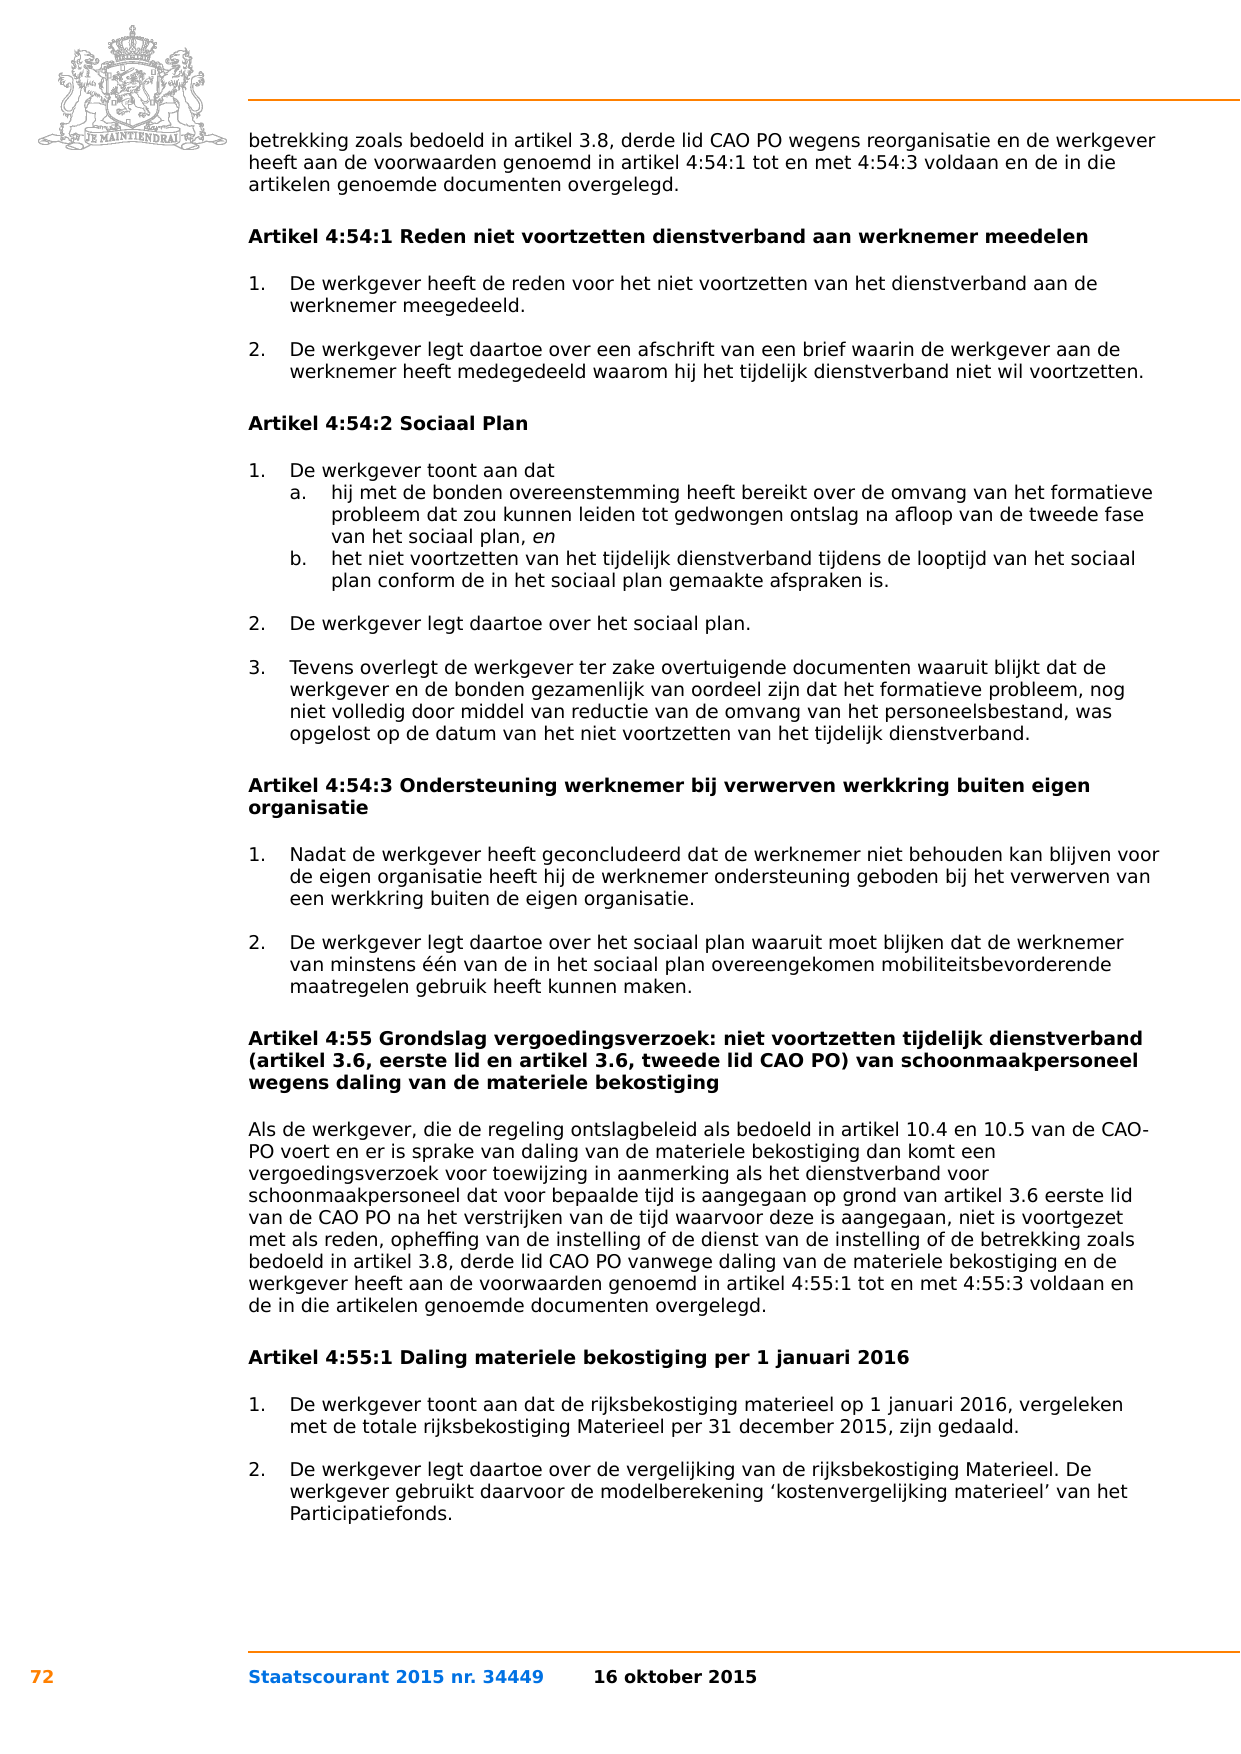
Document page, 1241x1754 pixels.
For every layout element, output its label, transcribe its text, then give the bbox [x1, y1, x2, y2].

text 1. De werkgever heeft de reden voor het niet voortzetten van het dienstverband aan de werknemer meegedeeld. [248, 273, 1163, 317]
text betrekking zoals bedoeld in artikel 3.8, derde lid CAO PO wegens reorganisatie en de werkgever heeft aan de voorwaarden genoemd in artikel 4:54:1 tot en met 4:54:3 voldaan en de in die artikelen genoemde documenten overgelegd. [248, 130, 1163, 196]
text 1. Nadat de werkgever heeft geconcludeerd dat de werknemer niet behouden kan blijven voor de eigen organisatie heeft hij de werknemer ondersteuning geboden bij het verwerven van een werkkring buiten de eigen organisatie. [248, 844, 1163, 910]
text 3. Tevens overlegt de werkgever ter zake overtuigende documenten waaruit blijkt dat de werkgever en de bonden gezamenlijk van oordeel zijn dat het formatieve probleem, nog niet volledig door middel van reductie van de omvang van het personeelsbestand, was opgelost op de datum van het niet voortzetten van het tijdelijk dienstverband. [248, 657, 1163, 745]
subtitle Artikel 4:54:1 Reden niet voortzetten dienstverband aan werknemer meedelen [248, 226, 1163, 248]
text a. hij met de bonden overeenstemming heeft bereikt over de omvang van het formatieve probleem dat zou kunnen leiden tot gedwongen ontslag na afloop van de tweede fase van het sociaal plan, en [289, 482, 1163, 547]
text 1. De werkgever toont aan dat de rijksbekostiging materieel op 1 januari 2016, vergeleken met de totale rijksbekostiging Materieel per 31 december 2015, zijn gedaald. [248, 1393, 1163, 1437]
subtitle Artikel 4:54:2 Sociaal Plan [248, 413, 1163, 434]
text Als de werkgever, die de regeling ontslagbeleid als bedoeld in artikel 10.4 en 10.5 van de CAO-PO voert en er is sprake van daling van de materiele bekostiging dan komt een vergoedingsverzoek voor toewijzing in aanmerking als het dienstverband voor schoonmaakpersoneel dat voor bepaalde tijd is aangegaan op grond van artikel 3.6 eerste lid van de CAO PO na het verstrijken van de tijd waarvoor deze is aangegaan, niet is voortgezet met als reden, opheffing van de instelling of de dienst van de instelling of de betrekking zoals bedoeld in artikel 3.8, derde lid CAO PO vanwege daling van de materiele bekostiging en de werkgever heeft aan de voorwaarden genoemd in artikel 4:55:1 tot en met 4:55:3 voldaan en de in die artikelen genoemde documenten overgelegd. [248, 1119, 1163, 1317]
text 2. De werkgever legt daartoe over het sociaal plan waaruit moet blijken dat de werknemer van minstens één van de in het sociaal plan overeengekomen mobiliteitsbevorderende maatregelen gebruik heeft kunnen maken. [248, 932, 1163, 998]
picture [38, 25, 227, 150]
text 2. De werkgever legt daartoe over het sociaal plan. [248, 613, 1163, 635]
text 1. De werkgever toont aan dat [248, 459, 1163, 482]
text 2. De werkgever legt daartoe over de vergelijking van de rijksbekostiging Materieel. De werkgever gebruikt daarvoor de modelberekening ‘kostenvergelijking materieel’ van het Participatiefonds. [248, 1459, 1163, 1525]
subtitle Artikel 4:54:3 Ondersteuning werknemer bij verwerven werkkring buiten eigen organisatie [248, 775, 1163, 819]
text 2. De werkgever legt daartoe over een afschrift van een brief waarin de werkgever aan de werknemer heeft medegedeeld waarom hij het tijdelijk dienstverband niet wil voortzetten. [248, 339, 1163, 383]
text b. het niet voortzetten van het tijdelijk dienstverband tijdens de looptijd van het sociaal plan conform de in het sociaal plan gemaakte afspraken is. [289, 547, 1163, 591]
subtitle Artikel 4:55 Grondslag vergoedingsverzoek: niet voortzetten tijdelijk dienstverband (artikel 3.6, eerste lid en artikel 3.6, tweede lid CAO PO) van schoonmaakpersoneel wegens daling van de materiele bekostiging [248, 1028, 1163, 1094]
subtitle Artikel 4:55:1 Daling materiele bekostiging per 1 januari 2016 [248, 1347, 1163, 1368]
